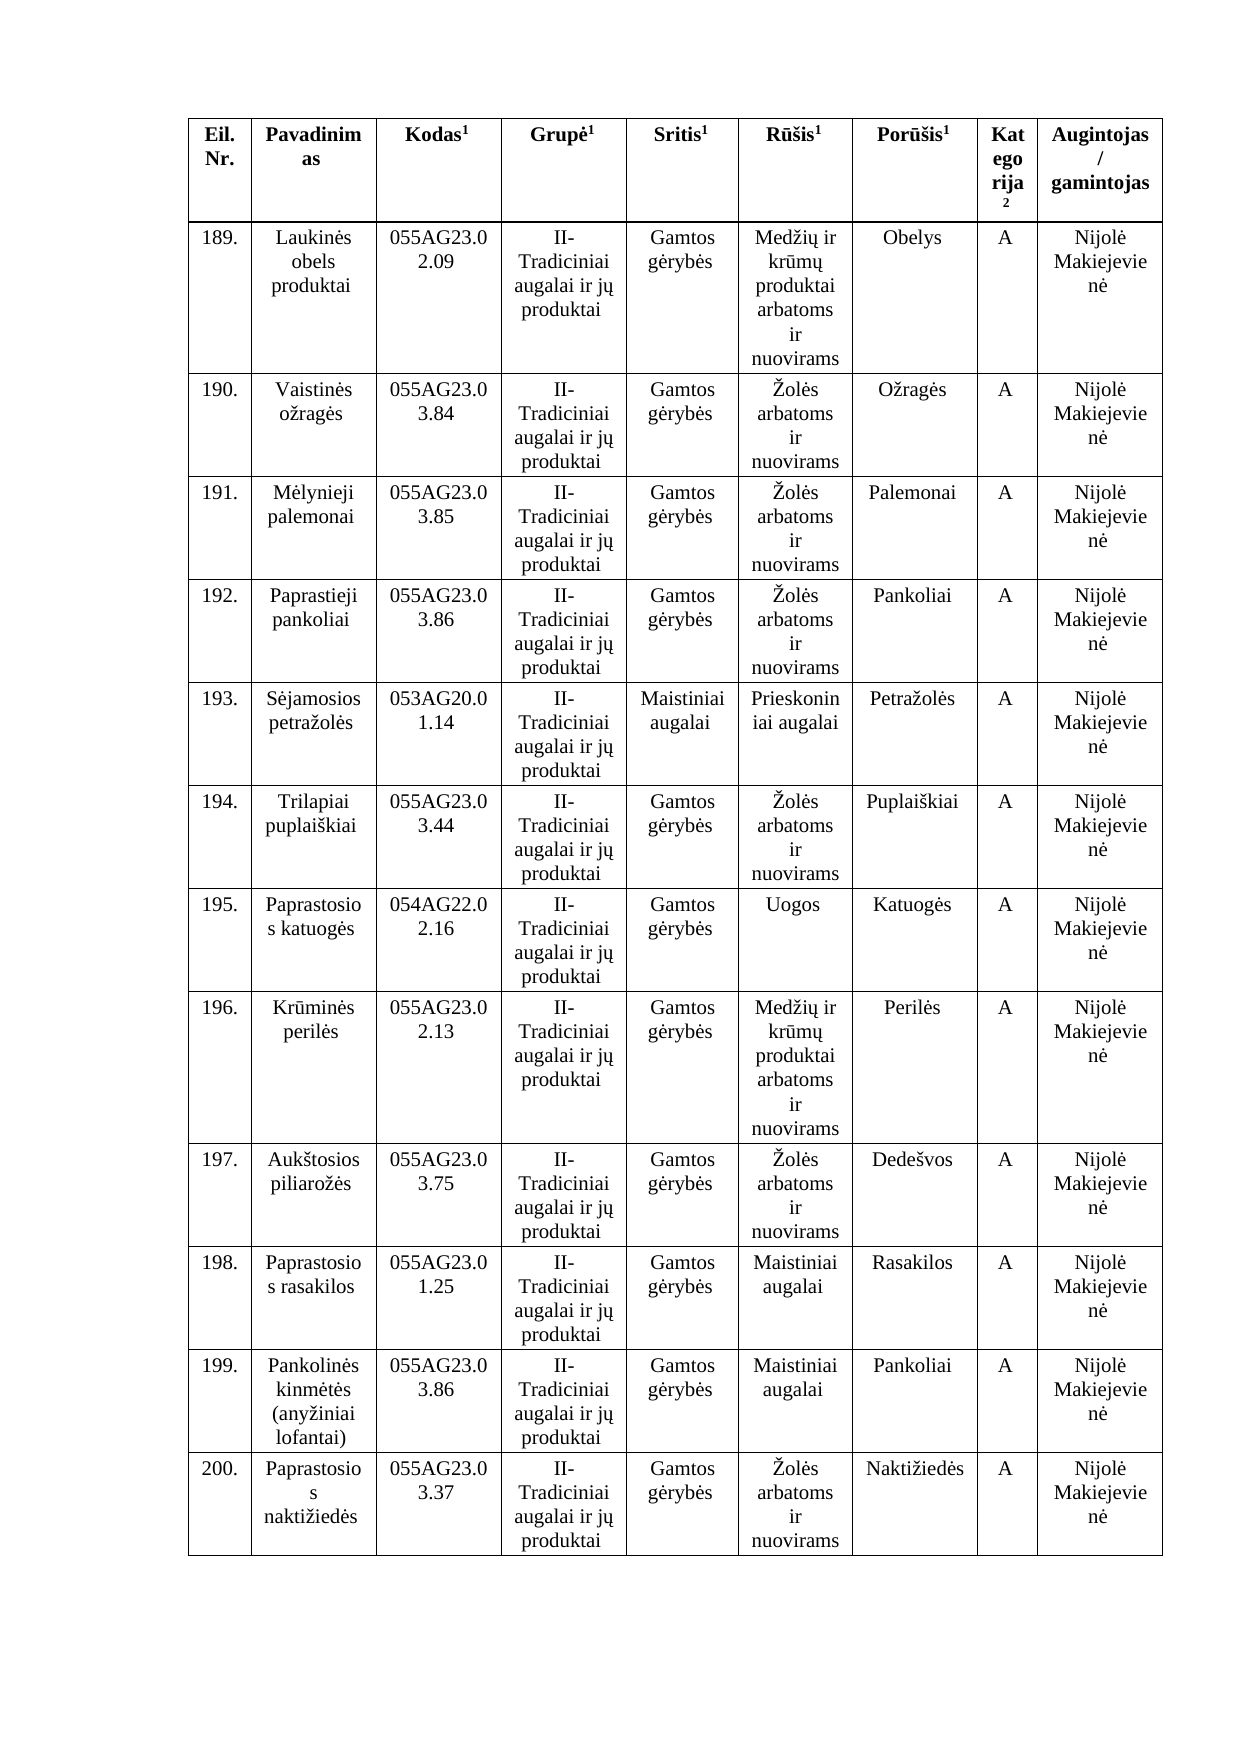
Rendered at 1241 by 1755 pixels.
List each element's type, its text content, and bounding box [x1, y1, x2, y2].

table_cell Gamtos gėrybės [627, 580, 738, 682]
table_header Porūšis1 [853, 119, 977, 221]
table_cell Žolės arbatoms ir nuovirams [739, 580, 852, 682]
table_cell A [978, 1247, 1037, 1349]
table_cell Maistiniai augalai [739, 1350, 852, 1452]
table_cell 055AG23.02.09 [377, 223, 501, 372]
table_cell 199. [189, 1350, 251, 1452]
table_cell Paprastosios rasakilos [252, 1247, 376, 1349]
table_cell Gamtos gėrybės [627, 477, 738, 579]
table_cell II-Tradiciniai augalai ir jų produktai [502, 1350, 626, 1452]
table_cell A [978, 374, 1037, 476]
table_cell Pankolinės kinmėtės (anyžiniai lofantai) [252, 1350, 376, 1452]
table_cell Gamtos gėrybės [627, 1144, 738, 1246]
table_cell II-Tradiciniai augalai ir jų produktai [502, 1247, 626, 1349]
table_cell Nijolė Makiejevienė [1038, 1350, 1162, 1452]
table_cell II-Tradiciniai augalai ir jų produktai [502, 1453, 626, 1555]
table_cell Nijolė Makiejevienė [1038, 1453, 1162, 1555]
table_cell Nijolė Makiejevienė [1038, 580, 1162, 682]
table_cell Gamtos gėrybės [627, 374, 738, 476]
table_cell Gamtos gėrybės [627, 1453, 738, 1555]
table_cell Gamtos gėrybės [627, 889, 738, 991]
table_cell 195. [189, 889, 251, 991]
table_cell Sėjamosios petražolės [252, 683, 376, 785]
table_cell Žolės arbatoms ir nuovirams [739, 1453, 852, 1555]
table_cell II-Tradiciniai augalai ir jų produktai [502, 992, 626, 1142]
table_cell 189. [189, 223, 251, 372]
table_cell Trilapiai puplaiškiai [252, 786, 376, 888]
table_cell 053AG20.01.14 [377, 683, 501, 785]
table_header Pavadinimas [252, 119, 376, 221]
table_cell A [978, 683, 1037, 785]
table_cell 054AG22.02.16 [377, 889, 501, 991]
table_cell Gamtos gėrybės [627, 1350, 738, 1452]
table_cell Pankoliai [853, 580, 977, 682]
table_cell Paprastieji pankoliai [252, 580, 376, 682]
table_cell 193. [189, 683, 251, 785]
table_cell Žolės arbatoms ir nuovirams [739, 786, 852, 888]
table_header Grupė1 [502, 119, 626, 221]
table_cell A [978, 786, 1037, 888]
table_cell Dedešvos [853, 1144, 977, 1246]
table_cell 055AG23.03.44 [377, 786, 501, 888]
table_cell Prieskoniniai augalai [739, 683, 852, 785]
table_cell Žolės arbatoms ir nuovirams [739, 1144, 852, 1246]
table_cell II-Tradiciniai augalai ir jų produktai [502, 889, 626, 991]
table_cell A [978, 1350, 1037, 1452]
table_cell Medžių ir krūmų produktai arbatoms ir nuovirams [739, 223, 852, 372]
table_cell A [978, 889, 1037, 991]
table_cell Nijolė Makiejevienė [1038, 477, 1162, 579]
table_cell Gamtos gėrybės [627, 786, 738, 888]
table_cell Ožragės [853, 374, 977, 476]
table_cell II-Tradiciniai augalai ir jų produktai [502, 223, 626, 372]
table_header Rūšis1 [739, 119, 852, 221]
table_header Sritis1 [627, 119, 738, 221]
table_cell 055AG23.03.84 [377, 374, 501, 476]
table_cell 055AG23.03.86 [377, 1350, 501, 1452]
table_cell A [978, 580, 1037, 682]
table_header Kodas1 [377, 119, 501, 221]
table_cell 198. [189, 1247, 251, 1349]
table_cell II-Tradiciniai augalai ir jų produktai [502, 1144, 626, 1246]
table_cell Paprastosios katuogės [252, 889, 376, 991]
table_cell Nijolė Makiejevienė [1038, 683, 1162, 785]
table_cell Gamtos gėrybės [627, 1247, 738, 1349]
table_cell Palemonai [853, 477, 977, 579]
table_header Augintojas/ gamintojas [1038, 119, 1162, 221]
table_cell Nijolė Makiejevienė [1038, 889, 1162, 991]
table_cell 055AG23.03.85 [377, 477, 501, 579]
table_cell 191. [189, 477, 251, 579]
table_cell 055AG23.03.37 [377, 1453, 501, 1555]
table_cell Nijolė Makiejevienė [1038, 1247, 1162, 1349]
table_cell Nijolė Makiejevienė [1038, 374, 1162, 476]
table_cell 055AG23.01.25 [377, 1247, 501, 1349]
table_cell 194. [189, 786, 251, 888]
table_cell Katuogės [853, 889, 977, 991]
table_cell Paprastosios naktižiedės [252, 1453, 376, 1555]
table_cell Vaistinės ožragės [252, 374, 376, 476]
table_cell II-Tradiciniai augalai ir jų produktai [502, 374, 626, 476]
table_cell 196. [189, 992, 251, 1142]
table_cell Nijolė Makiejevienė [1038, 1144, 1162, 1246]
table_cell Naktižiedės [853, 1453, 977, 1555]
table_cell A [978, 1144, 1037, 1246]
table_cell 190. [189, 374, 251, 476]
table_header Kategorija2 [978, 119, 1037, 221]
table_cell Maistiniai augalai [739, 1247, 852, 1349]
table_cell Nijolė Makiejevienė [1038, 223, 1162, 372]
table_cell A [978, 1453, 1037, 1555]
table_cell II-Tradiciniai augalai ir jų produktai [502, 580, 626, 682]
table_cell 197. [189, 1144, 251, 1246]
table_header Eil. Nr. [189, 119, 251, 221]
table_cell A [978, 477, 1037, 579]
table_cell Obelys [853, 223, 977, 372]
table_cell A [978, 992, 1037, 1142]
table_cell Nijolė Makiejevienė [1038, 786, 1162, 888]
table_cell Puplaiškiai [853, 786, 977, 888]
table_cell II-Tradiciniai augalai ir jų produktai [502, 786, 626, 888]
table_cell Žolės arbatoms ir nuovirams [739, 374, 852, 476]
table_cell A [978, 223, 1037, 372]
table_cell Nijolė Makiejevienė [1038, 992, 1162, 1142]
table_cell II-Tradiciniai augalai ir jų produktai [502, 477, 626, 579]
table_cell Žolės arbatoms ir nuovirams [739, 477, 852, 579]
table_cell 055AG23.03.75 [377, 1144, 501, 1246]
table_cell Medžių ir krūmų produktai arbatoms ir nuovirams [739, 992, 852, 1142]
table_cell Perilės [853, 992, 977, 1142]
table_cell Krūminės perilės [252, 992, 376, 1142]
table_cell Gamtos gėrybės [627, 992, 738, 1142]
table_cell Laukinės obels produktai [252, 223, 376, 372]
table_cell II-Tradiciniai augalai ir jų produktai [502, 683, 626, 785]
table_cell 055AG23.02.13 [377, 992, 501, 1142]
table_cell Uogos [739, 889, 852, 991]
table_cell Pankoliai [853, 1350, 977, 1452]
table_cell 055AG23.03.86 [377, 580, 501, 682]
table_cell Aukštosios piliarožės [252, 1144, 376, 1246]
table_cell 192. [189, 580, 251, 682]
table_cell Petražolės [853, 683, 977, 785]
table_cell 200. [189, 1453, 251, 1555]
table_cell Maistiniai augalai [627, 683, 738, 785]
table_cell Mėlynieji palemonai [252, 477, 376, 579]
table_cell Rasakilos [853, 1247, 977, 1349]
table_cell Gamtos gėrybės [627, 223, 738, 372]
